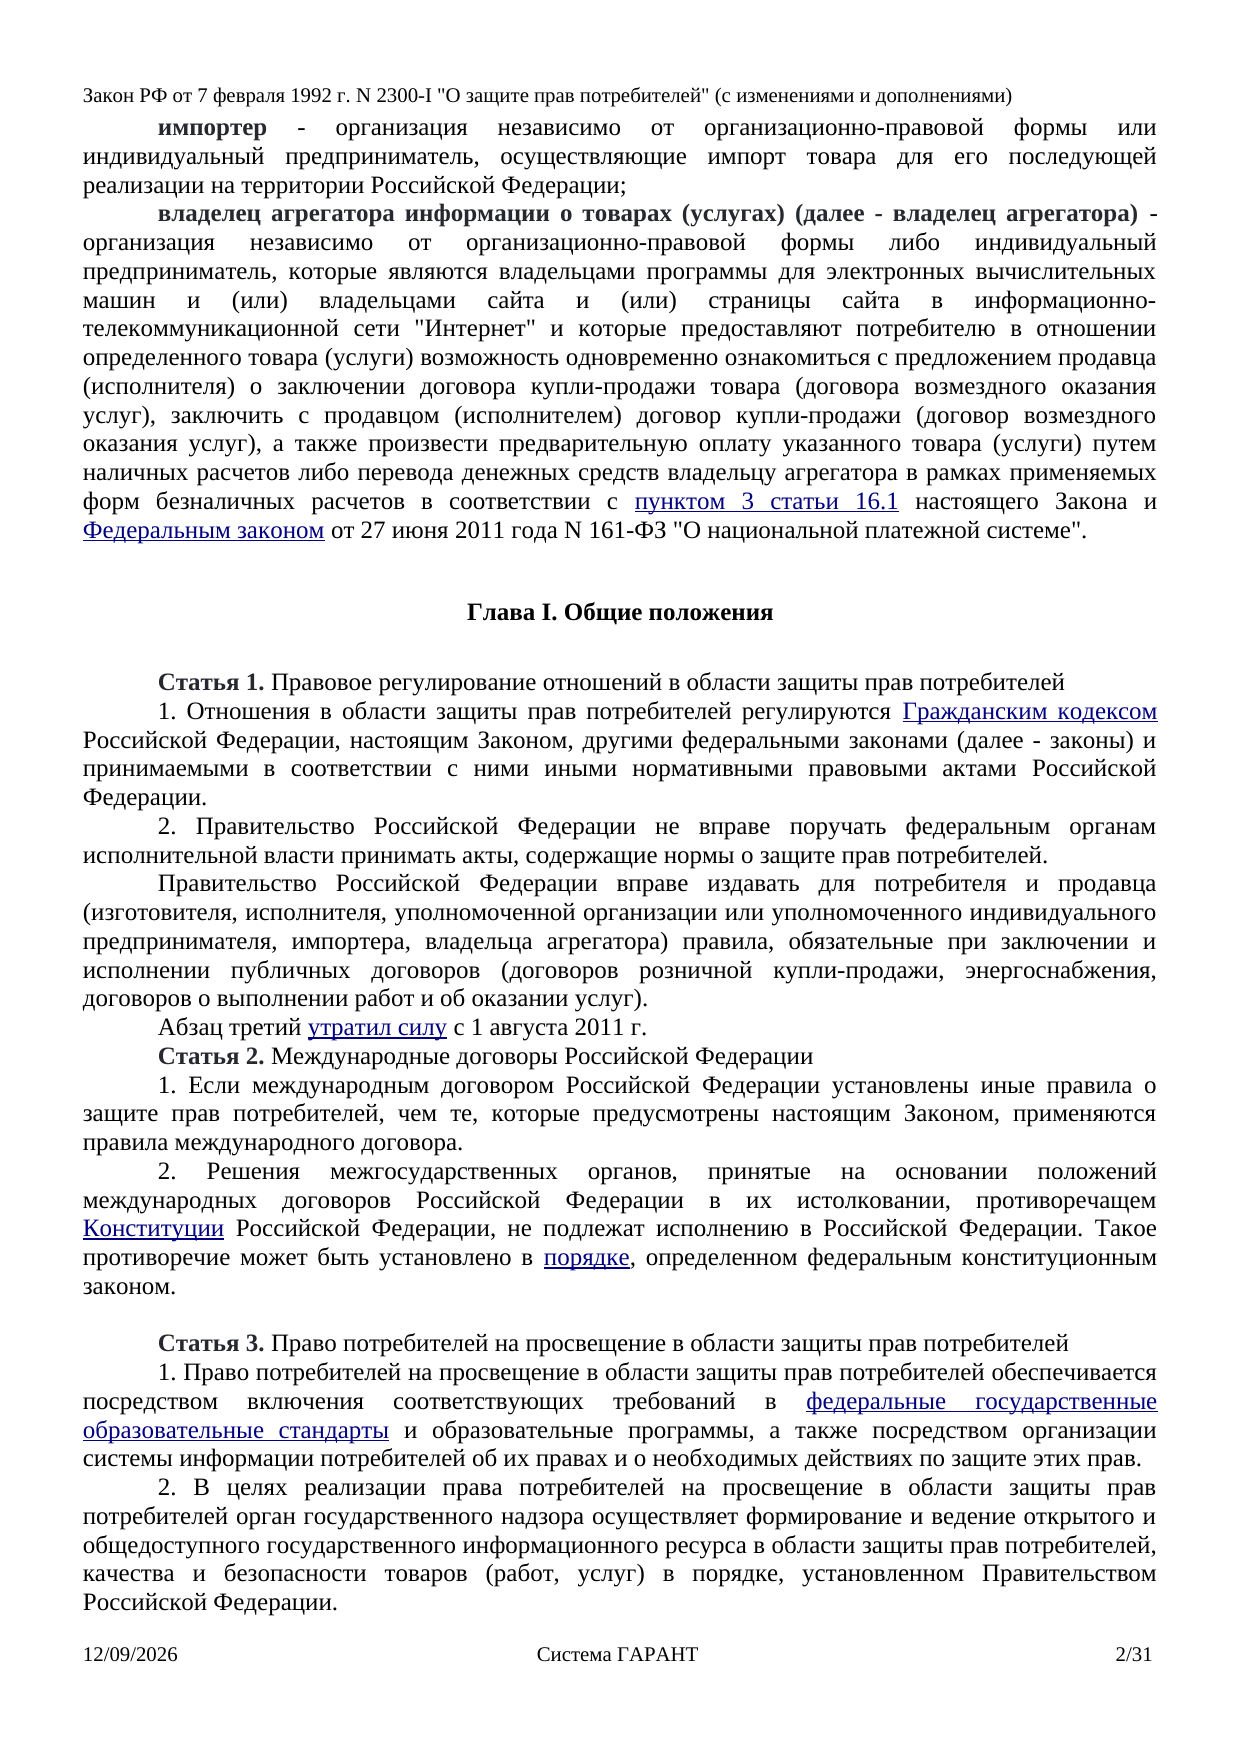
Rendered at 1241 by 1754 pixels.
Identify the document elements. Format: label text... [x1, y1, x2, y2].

text 2. Решения межгосударственных органов, принятые на основании положений международных договоров Российской Федерации в их истолковании, противоречащем Конституции Российской Федерации, не подлежат исполнению в Российской Федерации. Такое противоречие может быть установлено в порядке, определенном федеральным конституционным законом. [83, 1156, 1157, 1300]
text Абзац третий утратил силу с 1 августа 2011 г. [83, 1012, 1157, 1041]
text 1. Если международным договором Российской Федерации установлены иные правила о защите прав потребителей, чем те, которые предусмотрены настоящим Законом, применяются правила международного договора. [83, 1070, 1157, 1156]
text 1. Отношения в области защиты прав потребителей регулируются Гражданским кодексом Российской Федерации, настоящим Законом, другими федеральными законами (далее - законы) и принимаемыми в соответствии с ними иными нормативными правовыми актами Российской Федерации. [83, 696, 1157, 811]
text 2. В целях реализации права потребителей на просвещение в области защиты прав потребителей орган государственного надзора осуществляет формирование и ведение открытого и общедоступного государственного информационного ресурса в области защиты прав потребителей, качества и безопасности товаров (работ, услуг) в порядке, установленном Правительством Российской Федерации. [83, 1472, 1157, 1616]
text Правительство Российской Федерации вправе издавать для потребителя и продавца (изготовителя, исполнителя, уполномоченной организации или уполномоченного индивидуального предпринимателя, импортера, владельца агрегатора) правила, обязательные при заключении и исполнении публичных договоров (договоров розничной купли-продажи, энергоснабжения, договоров о выполнении работ и об оказании услуг). [83, 868, 1157, 1012]
text Статья 3. Право потребителей на просвещение в области защиты прав потребителей [158, 1328, 1157, 1357]
text 2. Правительство Российской Федерации не вправе поручать федеральным органам исполнительной власти принимать акты, содержащие нормы о защите прав потребителей. [83, 811, 1157, 868]
text владелец агрегатора информации о товарах (услугах) (далее - владелец агрегатора) - организация независимо от организационно-правовой формы либо индивидуальный предприниматель, которые являются владельцами программы для электронных вычислительных машин и (или) владельцами сайта и (или) страницы сайта в информационно-телекоммуникационной сети "Интернет" и которые предоставляют потребителю в отношении определенного товара (услуги) возможность одновременно ознакомиться с предложением продавца (исполнителя) о заключении договора купли-продажи товара (договора возмездного оказания услуг), заключить с продавцом (исполнителем) договор купли-продажи (договор возмездного оказания услуг), а также произвести предварительную оплату указанного товара (услуги) путем наличных расчетов либо перевода денежных средств владельцу агрегатора в рамках применяемых форм безналичных расчетов в соответствии с пунктом 3 статьи 16.1 настоящего Закона и Федеральным законом от 27 июня 2011 года N 161-ФЗ "О национальной платежной системе". [83, 198, 1157, 543]
text Статья 2. Международные договоры Российской Федерации [158, 1041, 1157, 1070]
subtitle Глава I. Общие положения [83, 597, 1157, 626]
text Статья 1. Правовое регулирование отношений в области защиты прав потребителей [158, 667, 1157, 696]
text импортер - организация независимо от организационно-правовой формы или индивидуальный предприниматель, осуществляющие импорт товара для его последующей реализации на территории Российской Федерации; [83, 112, 1157, 198]
text 1. Право потребителей на просвещение в области защиты прав потребителей обеспечивается посредством включения соответствующих требований в федеральные государственные образовательные стандарты и образовательные программы, а также посредством организации системы информации потребителей об их правах и о необходимых действиях по защите этих прав. [83, 1357, 1157, 1472]
